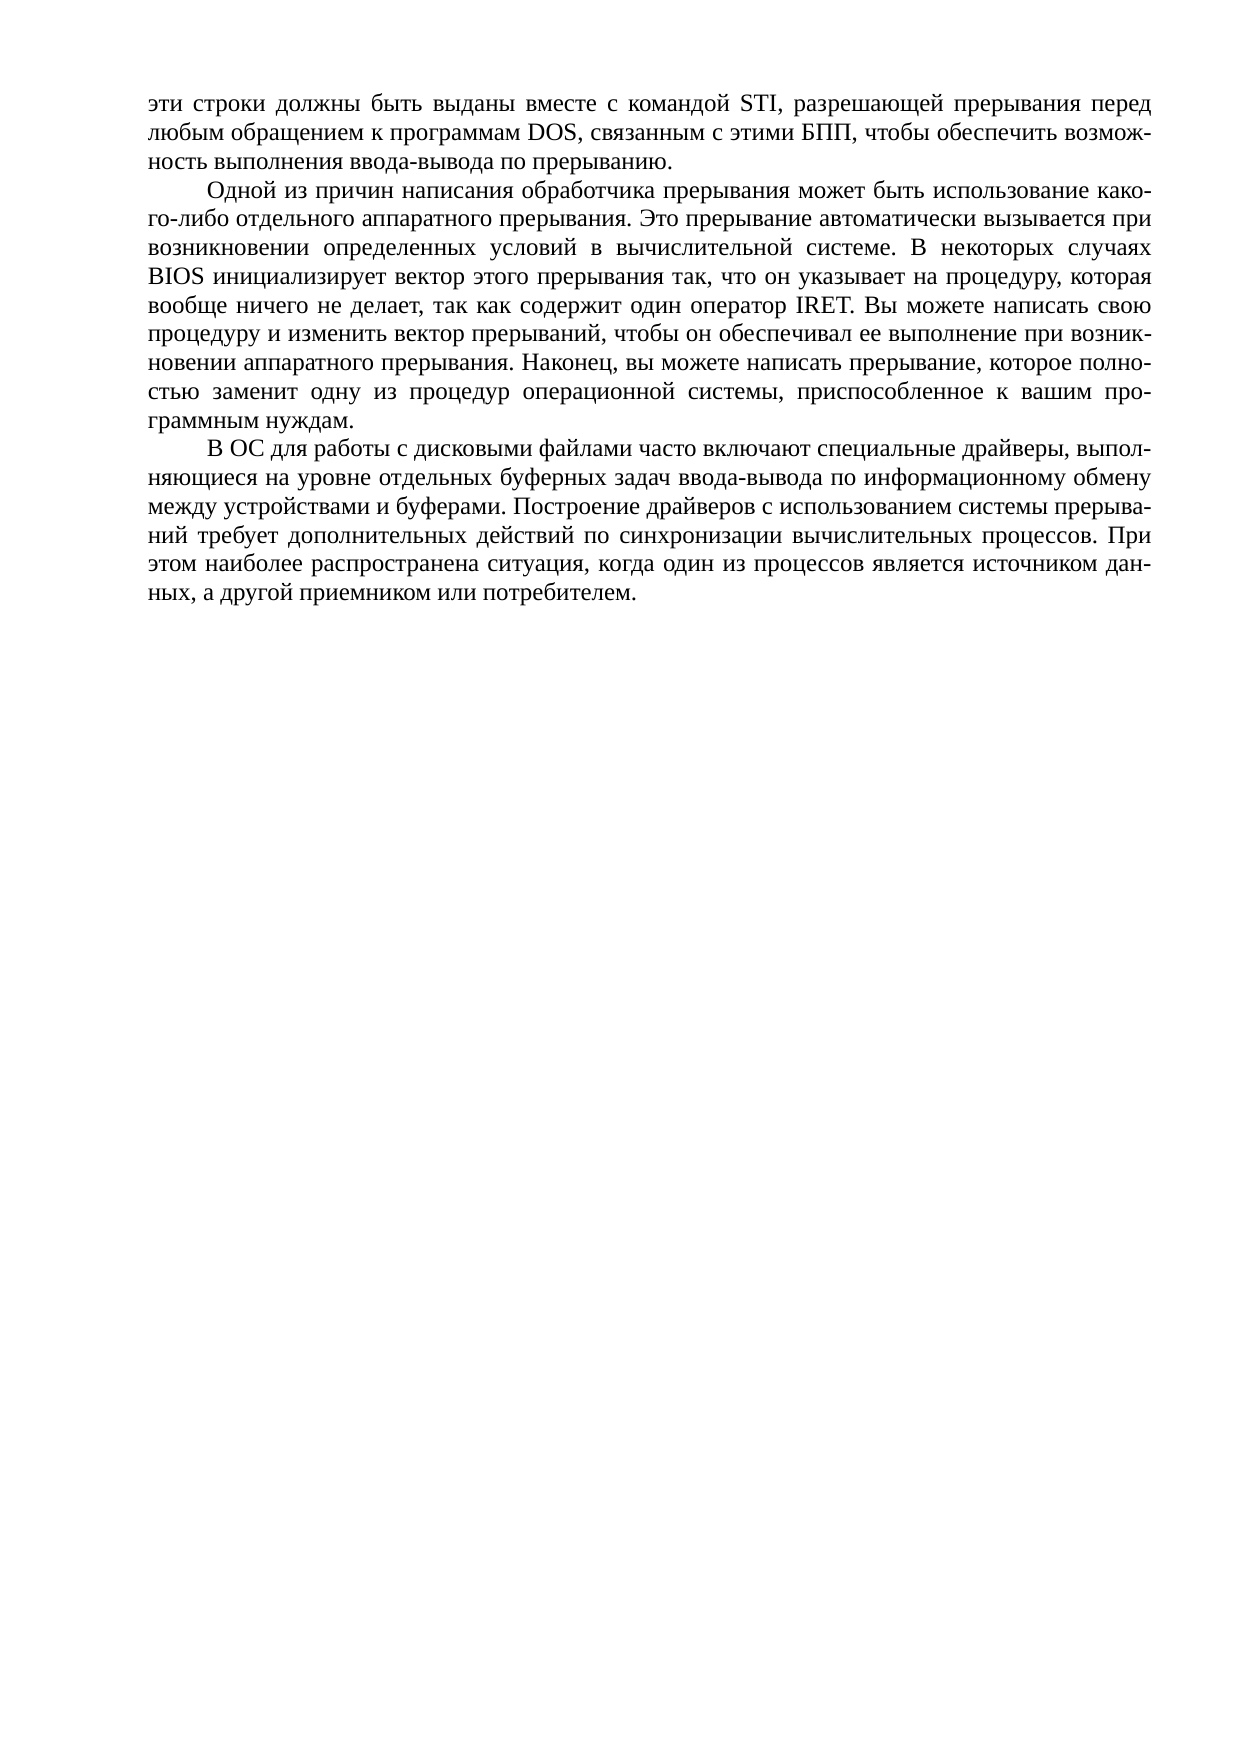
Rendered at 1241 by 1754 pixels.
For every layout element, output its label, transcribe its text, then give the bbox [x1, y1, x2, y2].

text Од­ной из при­чин на­пи­са­ния об­ра­бот­чи­ка пре­ры­ва­ния мо­жет быть ис­поль­зо­ва­ние ка­ко­го-ли­бо от­дель­но­го ап­па­рат­но­го пре­ры­ва­ния. Это пре­ры­ва­ние ав­то­ма­ти­че­ски вы­зы­ва­ет­ся при воз­ник­но­ве­нии оп­ре­де­лен­ных ус­ло­вий в вычислительной системе. В не­ко­то­рых слу­ча­ях BIOS ини­циа­ли­зи­ру­ет век­тор это­го пре­ры­ва­ния так, что он ука­зы­ва­ет на про­це­ду­ру, ко­то­рая во­об­ще ни­че­го не де­ла­ет, так как со­дер­жит один опе­ра­тор IRET. Вы мо­же­те на­пи­сать свою про­це­ду­ру и из­ме­нить век­тор пре­ры­ва­ний, что­бы он обес­пе­чи­вал ее вы­пол­не­ние при воз­ник­но­ве­нии ап­па­рат­но­го пре­ры­ва­ния. На­ко­нец, вы мо­же­те на­пи­сать пре­ры­ва­ние, ко­то­рое пол­но­стью за­ме­нит од­ну из про­це­дур опе­ра­ци­он­ной сис­те­мы, при­спо­соб­лен­ное к ва­шим про­грамм­ным ну­ж­дам. [148, 175, 1152, 433]
text В ОС для ра­бо­ты с дис­ко­вы­ми фай­ла­ми час­то вклю­ча­ют спе­ци­аль­ные драй­ве­ры, вы­пол­няю­щие­ся на уров­не от­дель­ных бу­фер­ных за­дач вво­да-вы­во­да по ин­фор­ма­ци­он­но­му об­ме­ну ме­ж­ду уст­рой­ст­ва­ми и бу­фе­ра­ми. По­строе­ние драй­ве­ров с ис­поль­зо­ва­ни­ем сис­те­мы пре­ры­ва­ний тре­бу­ет до­пол­ни­тель­ных дей­ст­вий по син­хро­ни­за­ции вы­чис­ли­тель­ных про­цес­сов. При этом наи­бо­лее рас­про­стра­не­на си­туа­ция, ко­гда один из про­цес­сов яв­ля­ет­ся ис­точ­ни­ком дан­ных, а дру­гой при­ем­ни­ком или по­тре­би­те­лем. [148, 433, 1152, 606]
text эти стро­ки долж­ны быть вы­да­ны вме­сте с командой STI, раз­ре­шаю­щей пре­ры­ва­ния пе­ред лю­бым об­ра­ще­ни­ем к про­грам­мам DOS, свя­зан­ным с эти­ми БПП, что­бы обес­пе­чить воз­мож­ность вы­пол­не­ния вво­да-вы­во­да по пре­ры­ва­нию. [148, 88, 1152, 175]
